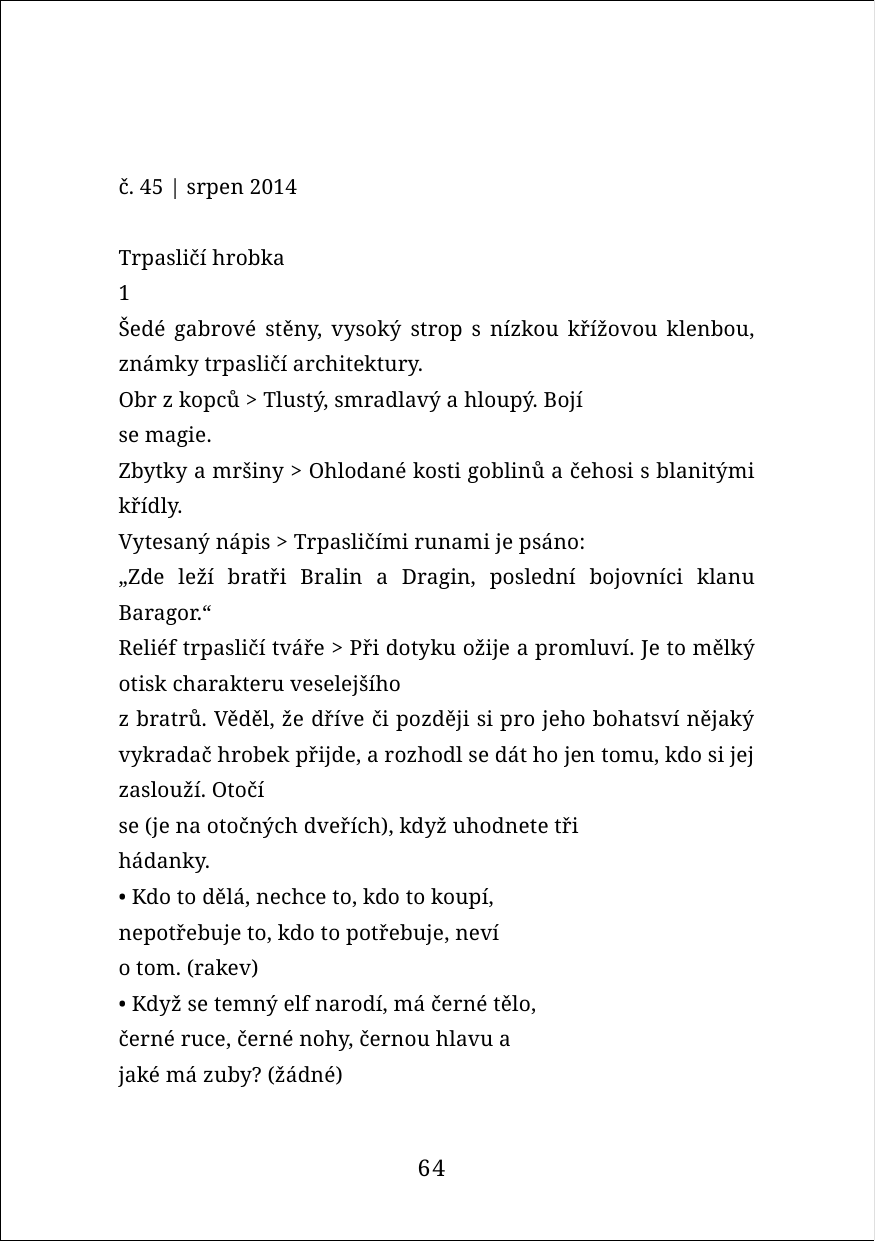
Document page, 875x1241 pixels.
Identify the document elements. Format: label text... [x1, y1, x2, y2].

text č. 45 | srpen 2014 Trpasličí hrobka 1 Šedé gabrové stěny, vysoký strop s nízkou křížovou klenbou, známky trpasličí architektury. Obr z kopců > Tlustý, smradlavý a hloupý. Bojí se magie. Zbytky a mršiny > Ohlodané kosti goblinů a čehosi s blanitými křídly. Vytesaný nápis > Trpasličími runami je psáno: „Zde leží bratři Bralin a Dragin, poslední bojovníci klanu Baragor.“ Reliéf trpasličí tváře > Při dotyku ožije a promluví. Je to mělký otisk charakteru veselejšího z bratrů. Věděl, že dříve či později si pro jeho bohatsví nějaký vykradač hrobek přijde, a rozhodl se dát ho jen tomu, kdo si jej zaslouží. Otočí se (je na otočných dveřích), když uhodnete tři hádanky. • Kdo to dělá, nechce to, kdo to koupí, nepotřebuje to, kdo to potřebuje, neví o tom. (rakev) • Když se temný elf narodí, má černé tělo, černé ruce, černé nohy, černou hlavu a jaké má zuby? (žádné) [118, 172, 756, 1088]
